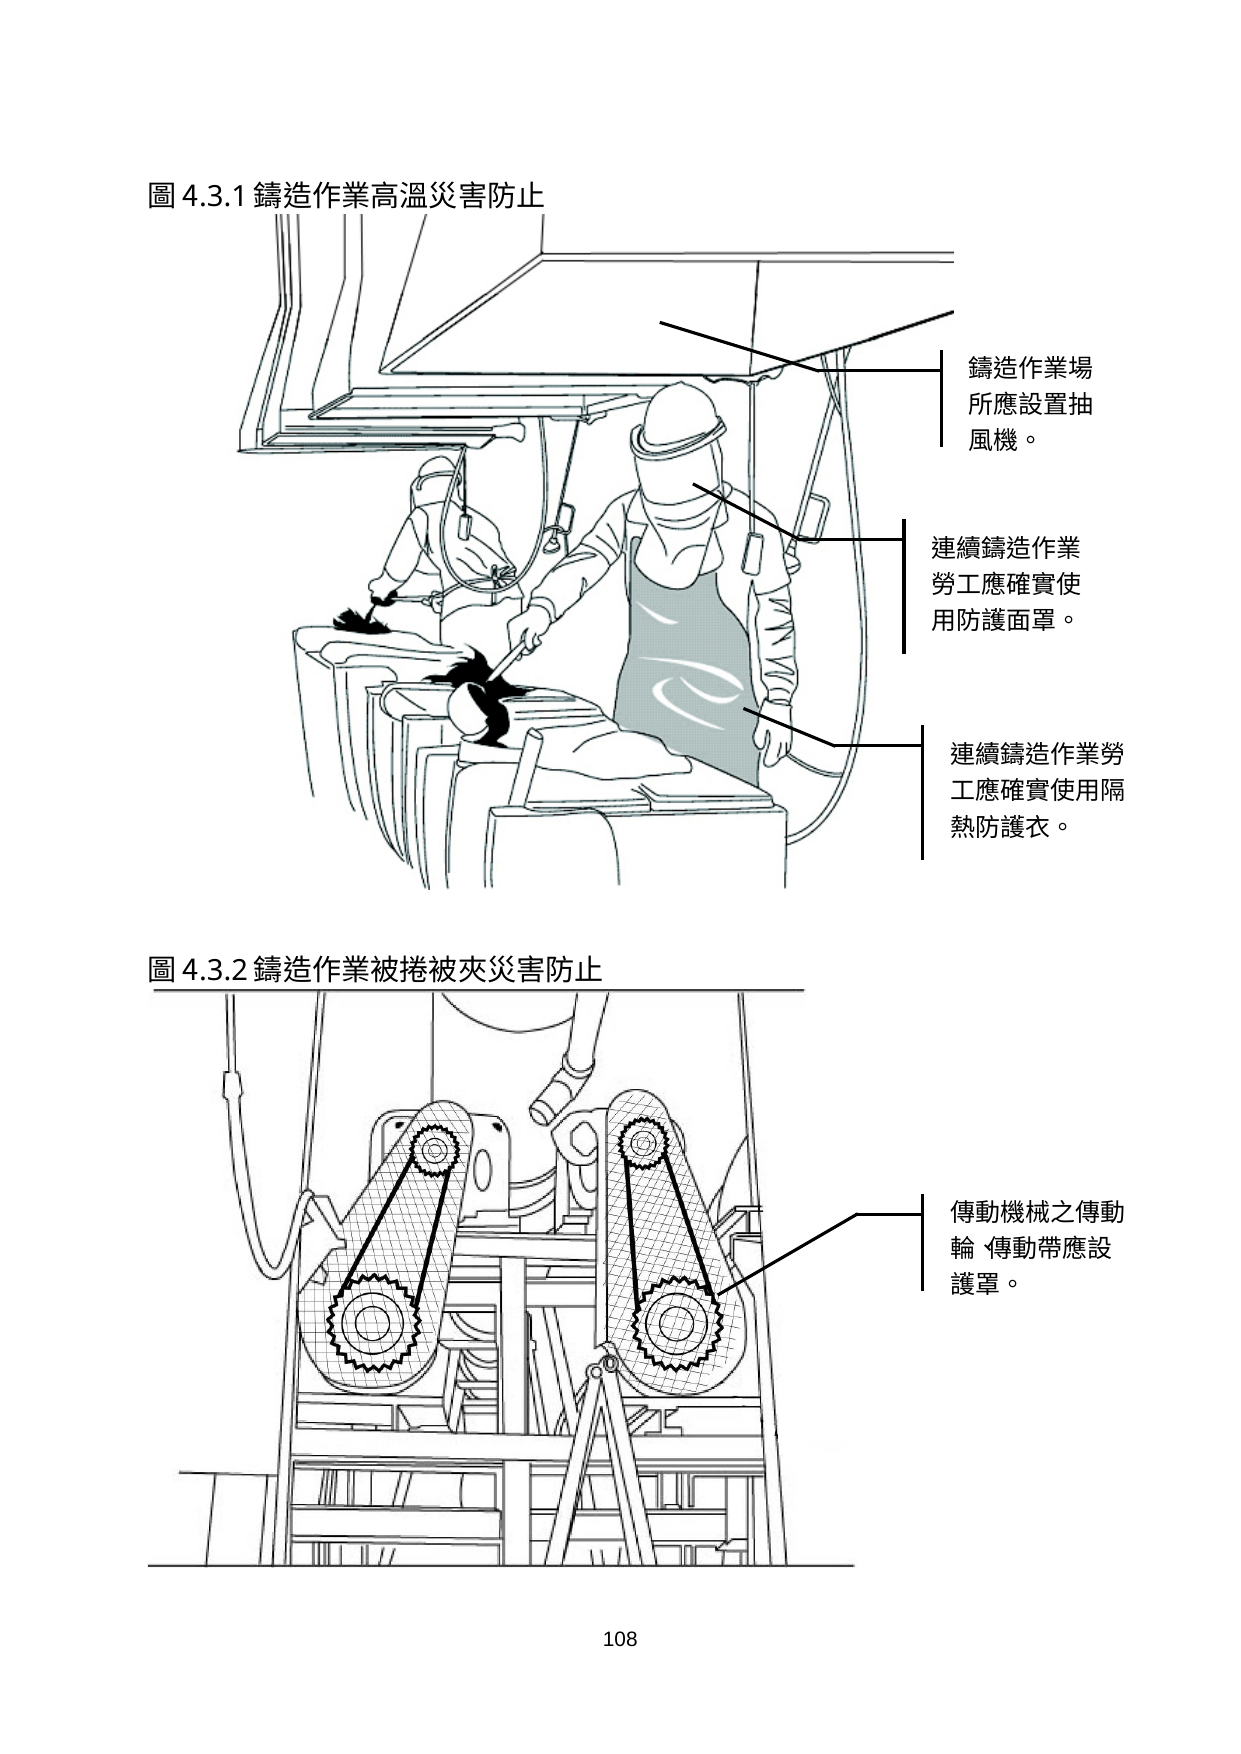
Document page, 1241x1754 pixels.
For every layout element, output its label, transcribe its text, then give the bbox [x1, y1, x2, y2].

picture [147, 989, 897, 1568]
text 圖4.3.1鑄造作業高溫災害防止 [148, 164, 1092, 214]
picture [147, 214, 954, 890]
text 圖4.3.2鑄造作業被捲被夾災害防止 [148, 939, 1092, 989]
